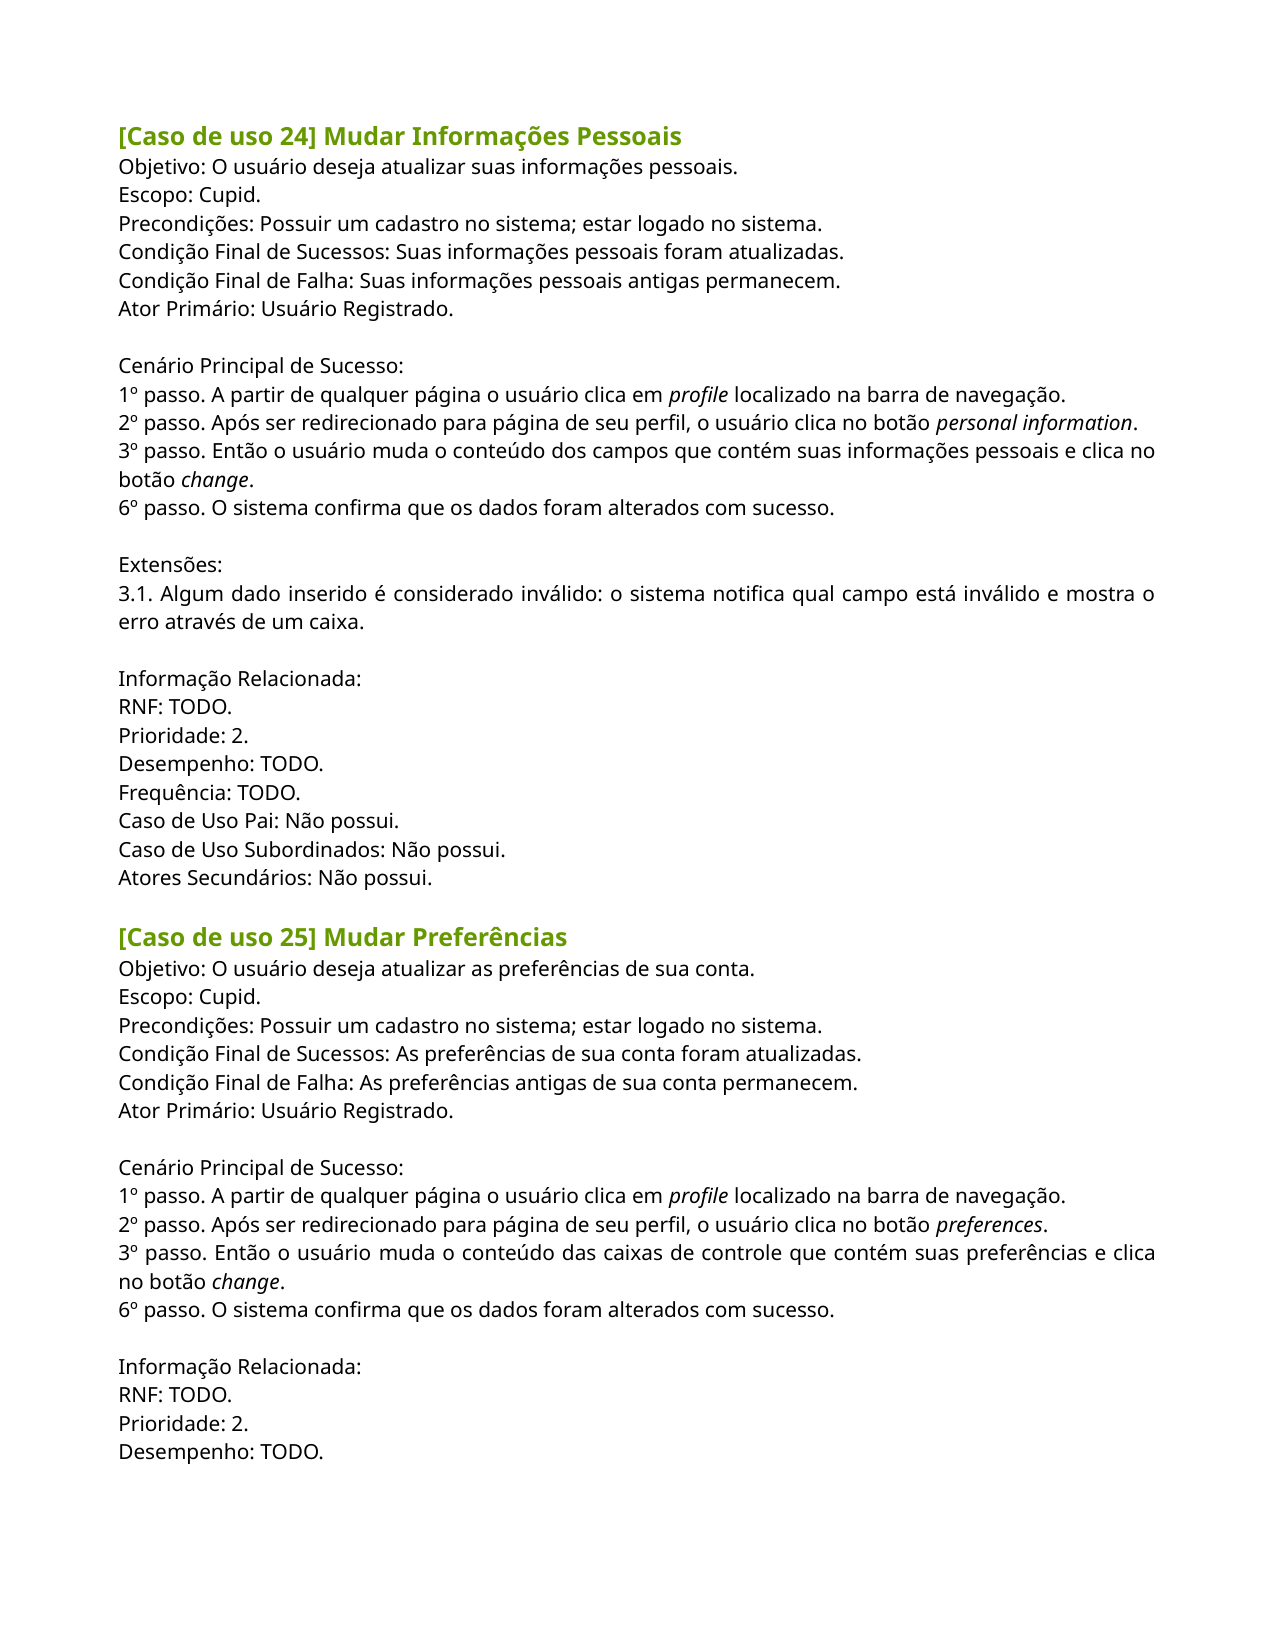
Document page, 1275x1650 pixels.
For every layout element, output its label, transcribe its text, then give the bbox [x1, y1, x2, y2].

text Atores Secundários: Não possui. [118, 863, 1157, 892]
text Extensões: [118, 550, 1157, 579]
text 3º passo. Então o usuário muda o conteúdo dos campos que contém suas informações pessoais e clica no botão change. [118, 437, 1157, 493]
text Prioridade: 2. [118, 1409, 1157, 1437]
text [Caso de uso 24] Mudar Informações Pessoais [118, 118, 1157, 152]
text Desempenho: TODO. [118, 749, 1157, 778]
text Condição Final de Sucessos: Suas informações pessoais foram atualizadas. [118, 237, 1157, 266]
text Precondições: Possuir um cadastro no sistema; estar logado no sistema. [118, 209, 1157, 237]
text Caso de Uso Subordinados: Não possui. [118, 835, 1157, 863]
text 3.1. Algum dado inserido é considerado inválido: o sistema notifica qual campo está inválido e mostra o erro através de um caixa. [118, 579, 1157, 636]
text RNF: TODO. [118, 692, 1157, 721]
text 2º passo. Após ser redirecionado para página de seu perfil, o usuário clica no botão preferences. [118, 1210, 1157, 1238]
text Objetivo: O usuário deseja atualizar suas informações pessoais. [118, 152, 1157, 181]
text Ator Primário: Usuário Registrado. [118, 294, 1157, 323]
text Cenário Principal de Sucesso: [118, 351, 1157, 380]
text Objetivo: O usuário deseja atualizar as preferências de sua conta. [118, 954, 1157, 982]
text Informação Relacionada: [118, 1352, 1157, 1381]
text Prioridade: 2. [118, 721, 1157, 749]
text Condição Final de Falha: As preferências antigas de sua conta permanecem. [118, 1068, 1157, 1096]
text Ator Primário: Usuário Registrado. [118, 1096, 1157, 1125]
text 3º passo. Então o usuário muda o conteúdo das caixas de controle que contém suas preferências e clica no botão change. [118, 1238, 1157, 1295]
text 1º passo. A partir de qualquer página o usuário clica em profile localizado na barra de navegação. [118, 1182, 1157, 1210]
text 2º passo. Após ser redirecionado para página de seu perfil, o usuário clica no botão personal information. [118, 408, 1157, 437]
text Condição Final de Sucessos: As preferências de sua conta foram atualizadas. [118, 1039, 1157, 1068]
text 6º passo. O sistema confirma que os dados foram alterados com sucesso. [118, 493, 1157, 522]
text RNF: TODO. [118, 1381, 1157, 1409]
text Caso de Uso Pai: Não possui. [118, 806, 1157, 835]
text Escopo: Cupid. [118, 181, 1157, 209]
text Frequência: TODO. [118, 778, 1157, 806]
text Condição Final de Falha: Suas informações pessoais antigas permanecem. [118, 266, 1157, 294]
text 1º passo. A partir de qualquer página o usuário clica em profile localizado na barra de navegação. [118, 380, 1157, 408]
text [Caso de uso 25] Mudar Preferências [118, 920, 1157, 954]
text Escopo: Cupid. [118, 982, 1157, 1011]
text 6º passo. O sistema confirma que os dados foram alterados com sucesso. [118, 1295, 1157, 1324]
text Desempenho: TODO. [118, 1437, 1157, 1466]
text Cenário Principal de Sucesso: [118, 1153, 1157, 1182]
text Informação Relacionada: [118, 664, 1157, 692]
text Precondições: Possuir um cadastro no sistema; estar logado no sistema. [118, 1011, 1157, 1039]
